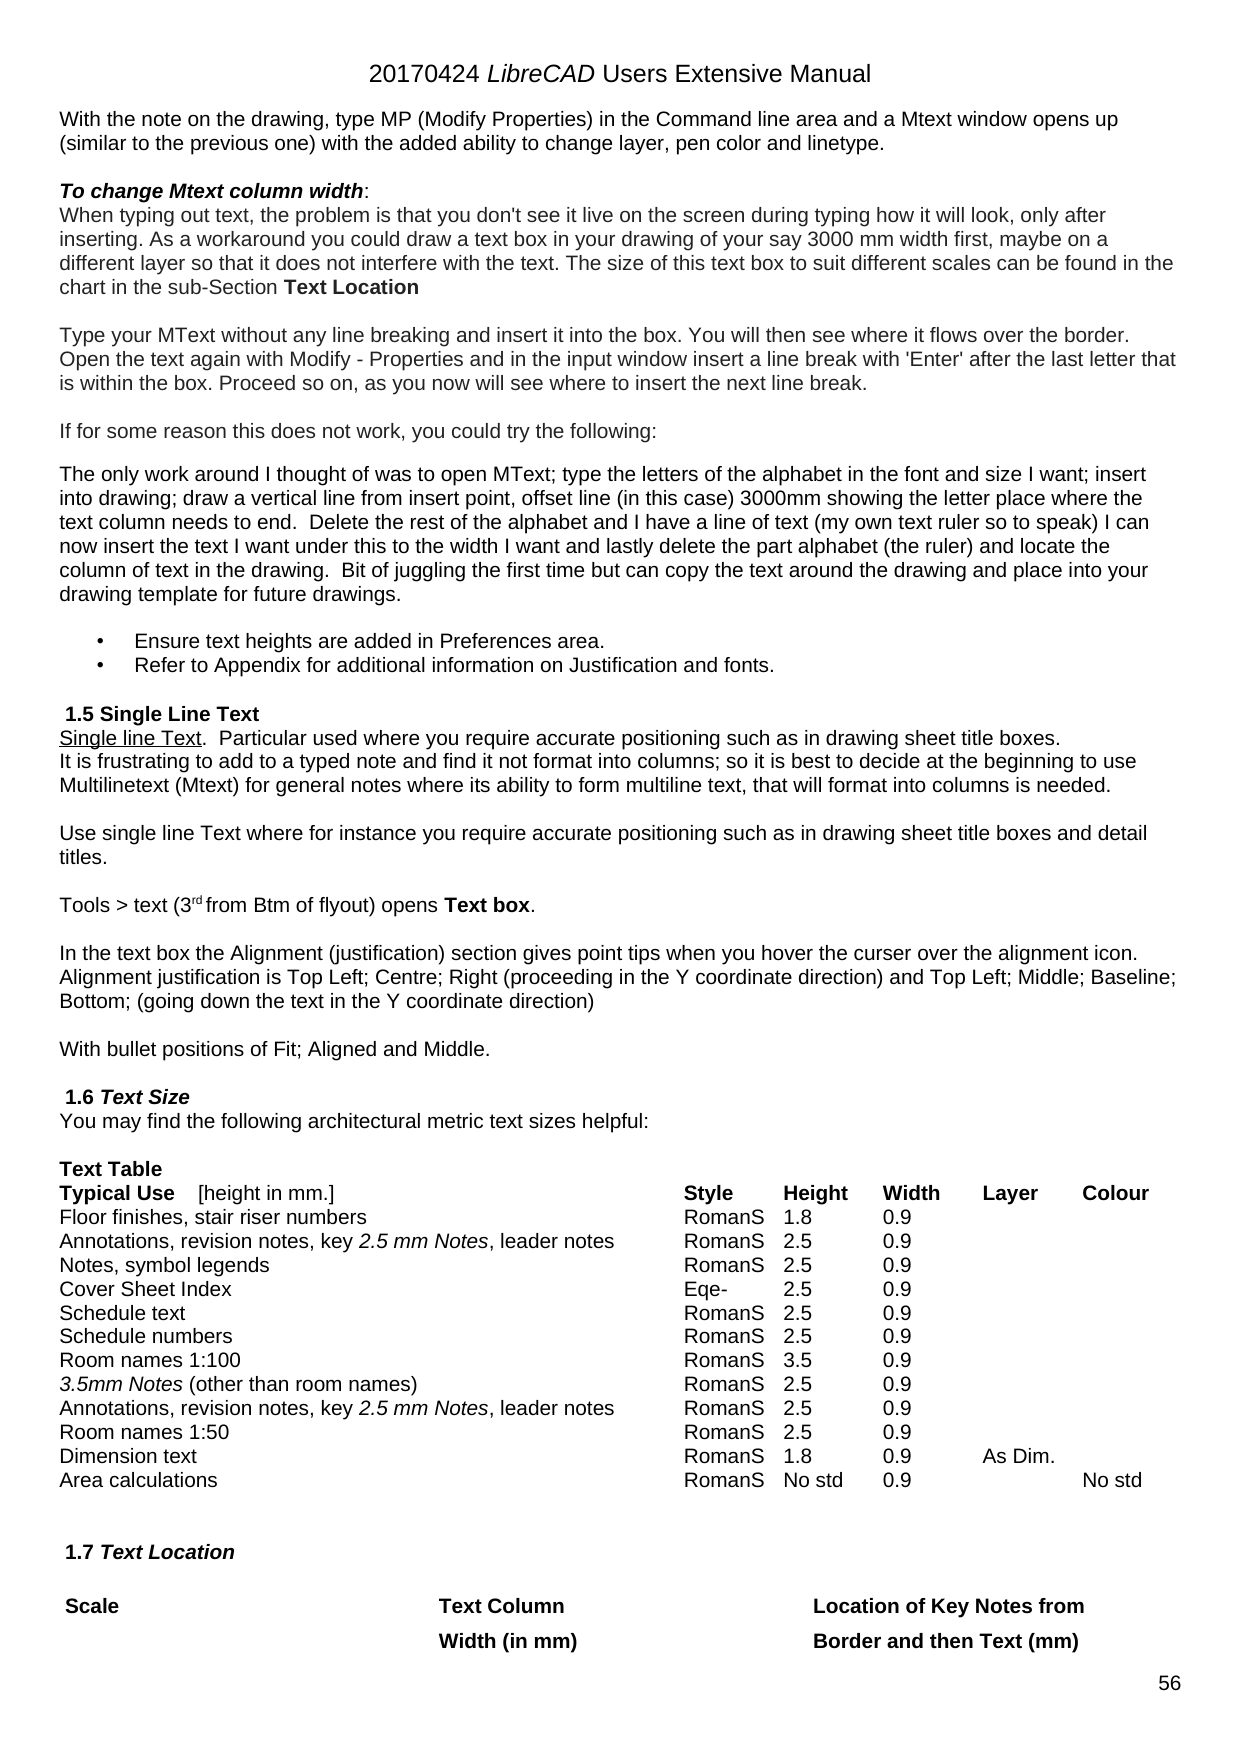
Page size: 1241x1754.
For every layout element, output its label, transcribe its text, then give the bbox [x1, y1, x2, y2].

table_cell [1082, 1420, 1181, 1444]
subtitle Text Location [59, 1540, 1181, 1564]
table_cell Width [883, 1181, 982, 1204]
table_cell 0.9 [883, 1276, 982, 1300]
table_cell [59, 1623, 433, 1659]
table_cell Floor finishes, stair riser numbers [59, 1205, 683, 1228]
table_cell [1082, 1253, 1181, 1276]
table_cell RomanS [684, 1420, 783, 1444]
text With the note on the drawing, type MP (Modify Properties) in the Command line area and a Mtext window opens up (similar to the previous one) with the added ability to change layer, pen color and linetype. [59, 107, 1181, 155]
table_cell [1082, 1396, 1181, 1420]
table_cell [983, 1420, 1082, 1444]
table_cell 0.9 [883, 1253, 982, 1276]
text If for some reason this does not work, you could try the following: [59, 418, 1181, 462]
text It is frustrating to add to a typed note and find it not format into columns; so it is best to decide at the beginning to use Multilinetext (Mtext) for general notes where its ability to form multiline text, that will format into columns is needed. [59, 749, 1181, 797]
table_cell 0.9 [883, 1468, 982, 1492]
table_cell Style [684, 1181, 783, 1204]
subtitle Text Size [59, 1085, 1181, 1109]
table_cell 2.5 [783, 1276, 883, 1300]
table_cell Border and then Text (mm) [807, 1623, 1181, 1659]
table_cell RomanS [684, 1300, 783, 1324]
text Single line Text. Particular used where you require accurate positioning such as in drawing sheet title boxes. [59, 725, 1181, 749]
table_cell 0.9 [883, 1444, 982, 1468]
table_cell Cover Sheet Index [59, 1276, 683, 1300]
table_cell RomanS [684, 1253, 783, 1276]
table_cell Eqe- [684, 1276, 783, 1300]
table_cell RomanS [684, 1444, 783, 1468]
table_cell Room names 1:50 [59, 1420, 683, 1444]
table_cell RomanS [684, 1372, 783, 1396]
table_cell Layer [983, 1181, 1082, 1204]
table_cell Width (in mm) [433, 1623, 807, 1659]
table_cell RomanS [684, 1348, 783, 1372]
table_cell [1082, 1348, 1181, 1372]
table_cell 0.9 [883, 1205, 982, 1228]
table_cell [983, 1372, 1082, 1396]
table_header Location of Key Notes from [807, 1588, 1181, 1623]
table_cell 0.9 [883, 1229, 982, 1252]
table_cell 0.9 [883, 1324, 982, 1348]
list Ensure text heights are added in Preferences area. [97, 629, 1181, 653]
text The only work around I thought of was to open MText; type the letters of the alphabet in the font and size I want; insert into drawing; draw a vertical line from insert point, offset line (in this case) 3000mm showing the letter place where the text column needs to end. Delete the rest of the alphabet and I have a line of text (my own text ruler so to speak) I can now insert the text I want under this to the width I want and lastly delete the part alphabet (the ruler) and locate the column of text in the drawing. Bit of juggling the first time but can copy the text around the drawing and place into your drawing template for future drawings. [59, 462, 1181, 605]
table_cell [983, 1300, 1082, 1324]
text When typing out text, the problem is that you don't see it live on the screen during typing how it will look, only after inserting. As a workaround you could draw a text box in your drawing of your say 3000 mm width first, maybe on a different layer so that it does not interfere with the text. The size of this text box to suit different scales can be found in the chart in the sub-Section Text Location [59, 203, 1181, 299]
table_cell RomanS [684, 1324, 783, 1348]
table_cell Area calculations [59, 1468, 683, 1492]
table_cell No std [783, 1468, 883, 1492]
table_cell 0.9 [883, 1372, 982, 1396]
table_cell 2.5 [783, 1324, 883, 1348]
table_cell Room names 1:100 [59, 1348, 683, 1372]
table_cell [983, 1205, 1082, 1228]
text Type your MText without any line breaking and insert it into the box. You will then see where it flows over the border. Open the text again with Modify - Properties and in the input window insert a line break with 'Enter' after the last letter that is within the box. Proceed so on, as you now will see where to insert the next line break. [59, 323, 1181, 394]
text You may find the following architectural metric text sizes helpful: [59, 1109, 1181, 1133]
table_cell [983, 1229, 1082, 1252]
text In the text box the Alignment (justification) section gives point tips when you hover the curser over the alignment icon. Alignment justification is Top Left; Centre; Right (proceeding in the Y coordinate direction) and Top Left; Middle; Baseline; Bottom; (going down the text in the Y coordinate direction) [59, 941, 1181, 1013]
table_cell 0.9 [883, 1420, 982, 1444]
table_header Text Column [433, 1588, 807, 1623]
table_cell 0.9 [883, 1300, 982, 1324]
table_cell 1.8 [783, 1444, 883, 1468]
text To change Mtext column width: [59, 179, 1181, 203]
table_cell [1082, 1300, 1181, 1324]
table_cell 3.5 [783, 1348, 883, 1372]
table_cell [1082, 1324, 1181, 1348]
table_cell As Dim. [983, 1444, 1082, 1468]
table_cell 0.9 [883, 1396, 982, 1420]
table_cell 2.5 [783, 1229, 883, 1252]
table_cell 2.5 [783, 1253, 883, 1276]
table_cell Annotations, revision notes, key 2.5 mm Notes, leader notes [59, 1229, 683, 1252]
table_cell RomanS [684, 1396, 783, 1420]
text Use single line Text where for instance you require accurate positioning such as in drawing sheet title boxes and detail titles. [59, 821, 1181, 869]
table_cell Typical Use [height in mm.] [59, 1181, 683, 1204]
table_cell [983, 1253, 1082, 1276]
table_cell 0.9 [883, 1348, 982, 1372]
table_cell Annotations, revision notes, key 2.5 mm Notes, leader notes [59, 1396, 683, 1420]
table_cell Dimension text [59, 1444, 683, 1468]
table_cell RomanS [684, 1468, 783, 1492]
text With bullet positions of Fit; Aligned and Middle. [59, 1037, 1181, 1061]
list Refer to Appendix for additional information on Justification and fonts. [97, 653, 1181, 677]
table_cell 3.5mm Notes (other than room names) [59, 1372, 683, 1396]
table_cell [983, 1324, 1082, 1348]
table_cell Notes, symbol legends [59, 1253, 683, 1276]
table_cell 2.5 [783, 1372, 883, 1396]
table_cell Height [783, 1181, 883, 1204]
table_cell 2.5 [783, 1420, 883, 1444]
table_cell RomanS [684, 1229, 783, 1252]
table_cell Colour [1082, 1181, 1181, 1204]
subtitle Single Line Text [59, 701, 1181, 725]
table_cell 2.5 [783, 1396, 883, 1420]
table_cell [1082, 1444, 1181, 1468]
text Tools > text (3rd from Btm of flyout) opens Text box. [59, 893, 1181, 917]
table_cell [1082, 1229, 1181, 1252]
table_header Text Table [59, 1157, 1181, 1181]
table_cell RomanS [684, 1205, 783, 1228]
table_cell 2.5 [783, 1300, 883, 1324]
table_cell Schedule text [59, 1300, 683, 1324]
table_cell [1082, 1205, 1181, 1228]
table_header Scale [59, 1588, 433, 1623]
table_cell No std [1082, 1468, 1181, 1492]
table_cell [1082, 1276, 1181, 1300]
table_cell [983, 1276, 1082, 1300]
table_cell [983, 1348, 1082, 1372]
table_cell 1.8 [783, 1205, 883, 1228]
table_cell Schedule numbers [59, 1324, 683, 1348]
table_cell [1082, 1372, 1181, 1396]
table_cell [983, 1468, 1082, 1492]
table_cell [983, 1396, 1082, 1420]
